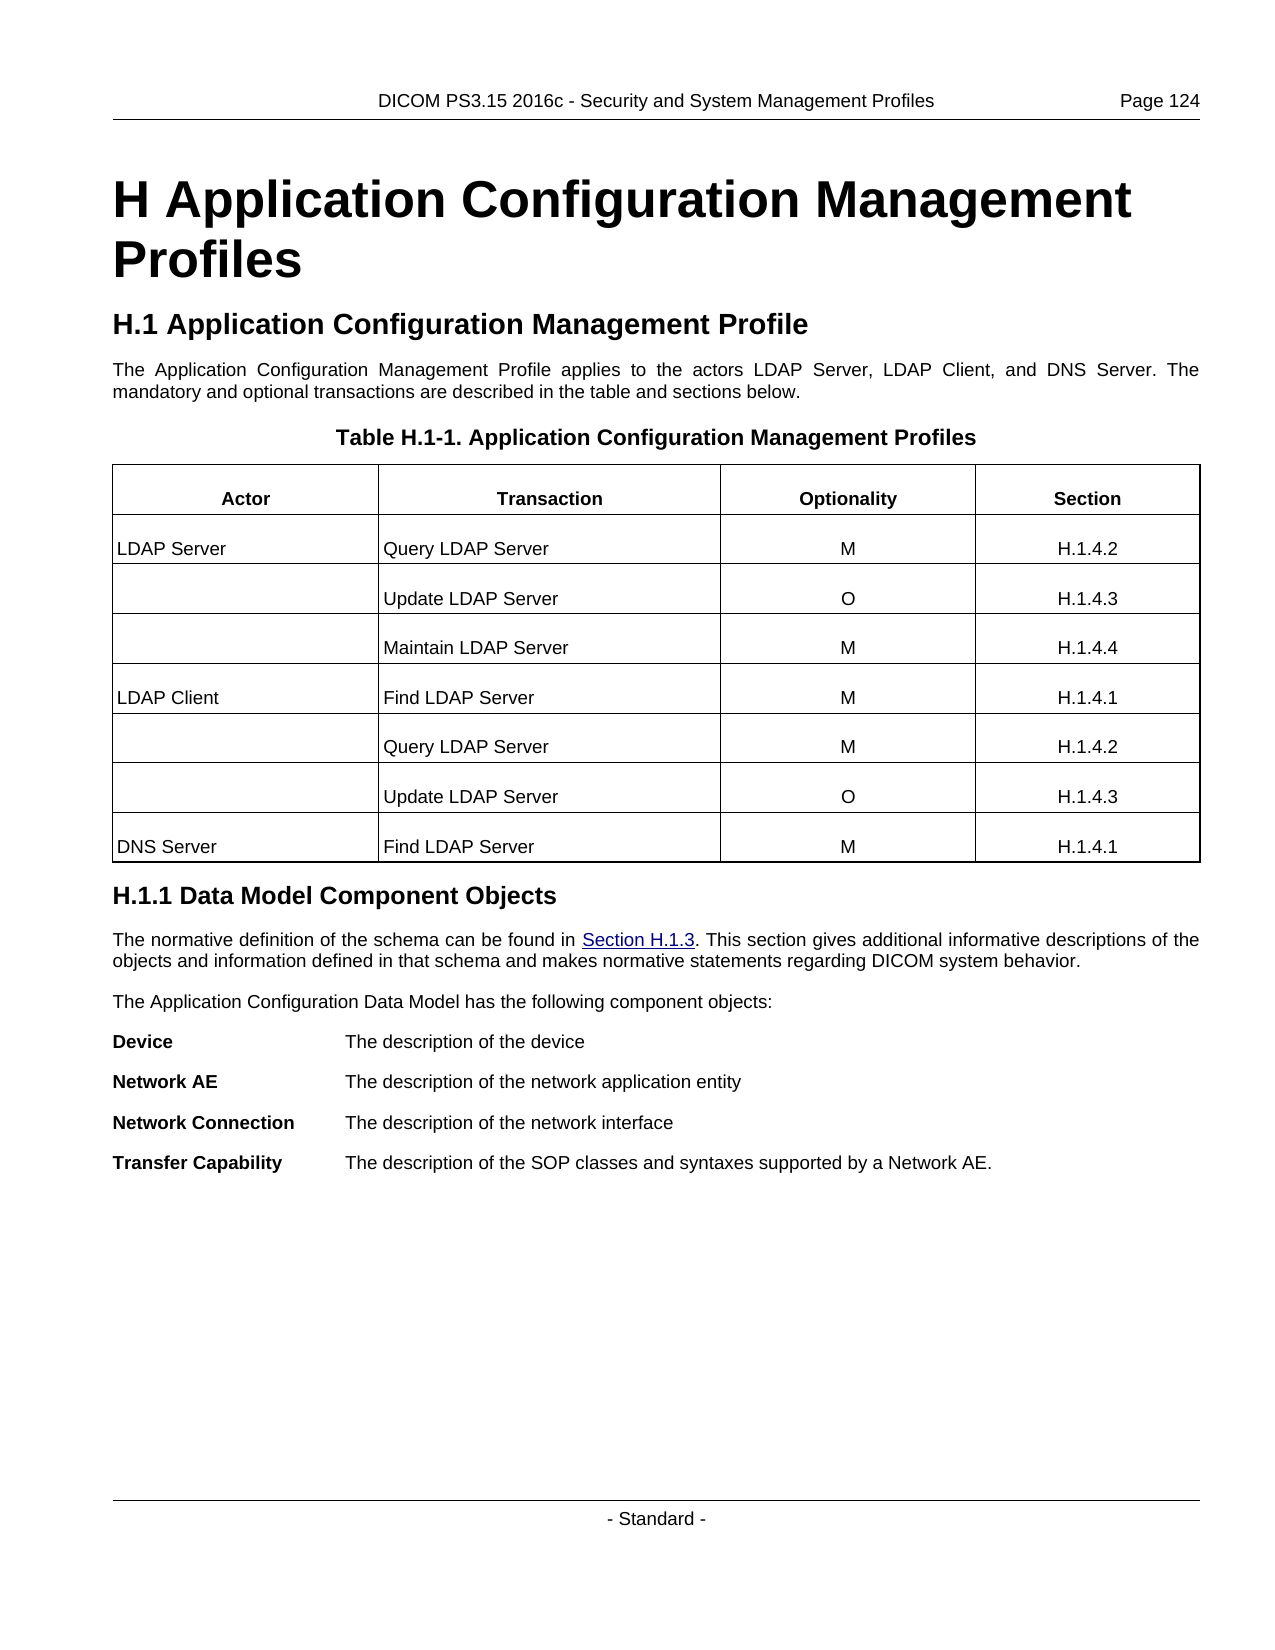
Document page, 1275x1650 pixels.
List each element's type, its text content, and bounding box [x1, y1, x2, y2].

table_cell Update LDAP Server [379, 564, 720, 613]
table_header Section [976, 465, 1199, 514]
table_cell Update LDAP Server [379, 763, 720, 812]
table_cell H.1.4.2 [976, 515, 1199, 563]
text Transfer Capability The description of the SOP classes and syntaxes supported by a Network AE. [112, 1152, 1200, 1173]
table_header Transaction [379, 465, 720, 514]
table_cell Maintain LDAP Server [379, 614, 720, 663]
table_cell [113, 564, 378, 613]
table_cell [113, 714, 378, 762]
text The Application Configuration Management Profile applies to the actors LDAP Server, LDAP Client, and DNS Server. The mandatory and optional transactions are described in the table and sections below. [112, 359, 1200, 402]
table_cell M [721, 813, 975, 861]
text Network Connection The description of the network interface [112, 1112, 1200, 1133]
table_cell Query LDAP Server [379, 515, 720, 563]
table_cell H.1.4.2 [976, 714, 1199, 762]
text Device The description of the device [112, 1031, 1200, 1052]
table_cell [113, 614, 378, 663]
table_cell DNS Server [113, 813, 378, 861]
table_cell Find LDAP Server [379, 664, 720, 712]
text H Application Configuration Management Profiles [112, 169, 1200, 288]
table_cell O [721, 763, 975, 812]
table_cell M [721, 515, 975, 563]
table_cell H.1.4.4 [976, 614, 1199, 663]
table_header Actor [113, 465, 378, 514]
table_header Optionality [721, 465, 975, 514]
table_cell [113, 763, 378, 812]
text H.1 Application Configuration Management Profile [112, 307, 1200, 340]
table_cell M [721, 714, 975, 762]
text The normative definition of the schema can be found in Section H.1.3. This section gives additional informative descriptions of the objects and information defined in that schema and makes normative statements regarding DICOM system behavior. [112, 929, 1200, 972]
table_cell LDAP Client [113, 664, 378, 712]
table_cell O [721, 564, 975, 613]
table_cell M [721, 614, 975, 663]
table_cell H.1.4.1 [976, 664, 1199, 712]
table_cell Find LDAP Server [379, 813, 720, 861]
table_cell Query LDAP Server [379, 714, 720, 762]
table_cell H.1.4.1 [976, 813, 1199, 861]
text H.1.1 Data Model Component Objects [112, 881, 1200, 910]
table_cell H.1.4.3 [976, 564, 1199, 613]
table_cell LDAP Server [113, 515, 378, 563]
text Table H.1-1. Application Configuration Management Profiles [112, 424, 1200, 450]
table_cell H.1.4.3 [976, 763, 1199, 812]
text Network AE The description of the network application entity [112, 1071, 1200, 1093]
text The Application Configuration Data Model has the following component objects: [112, 991, 1200, 1012]
table_cell M [721, 664, 975, 712]
